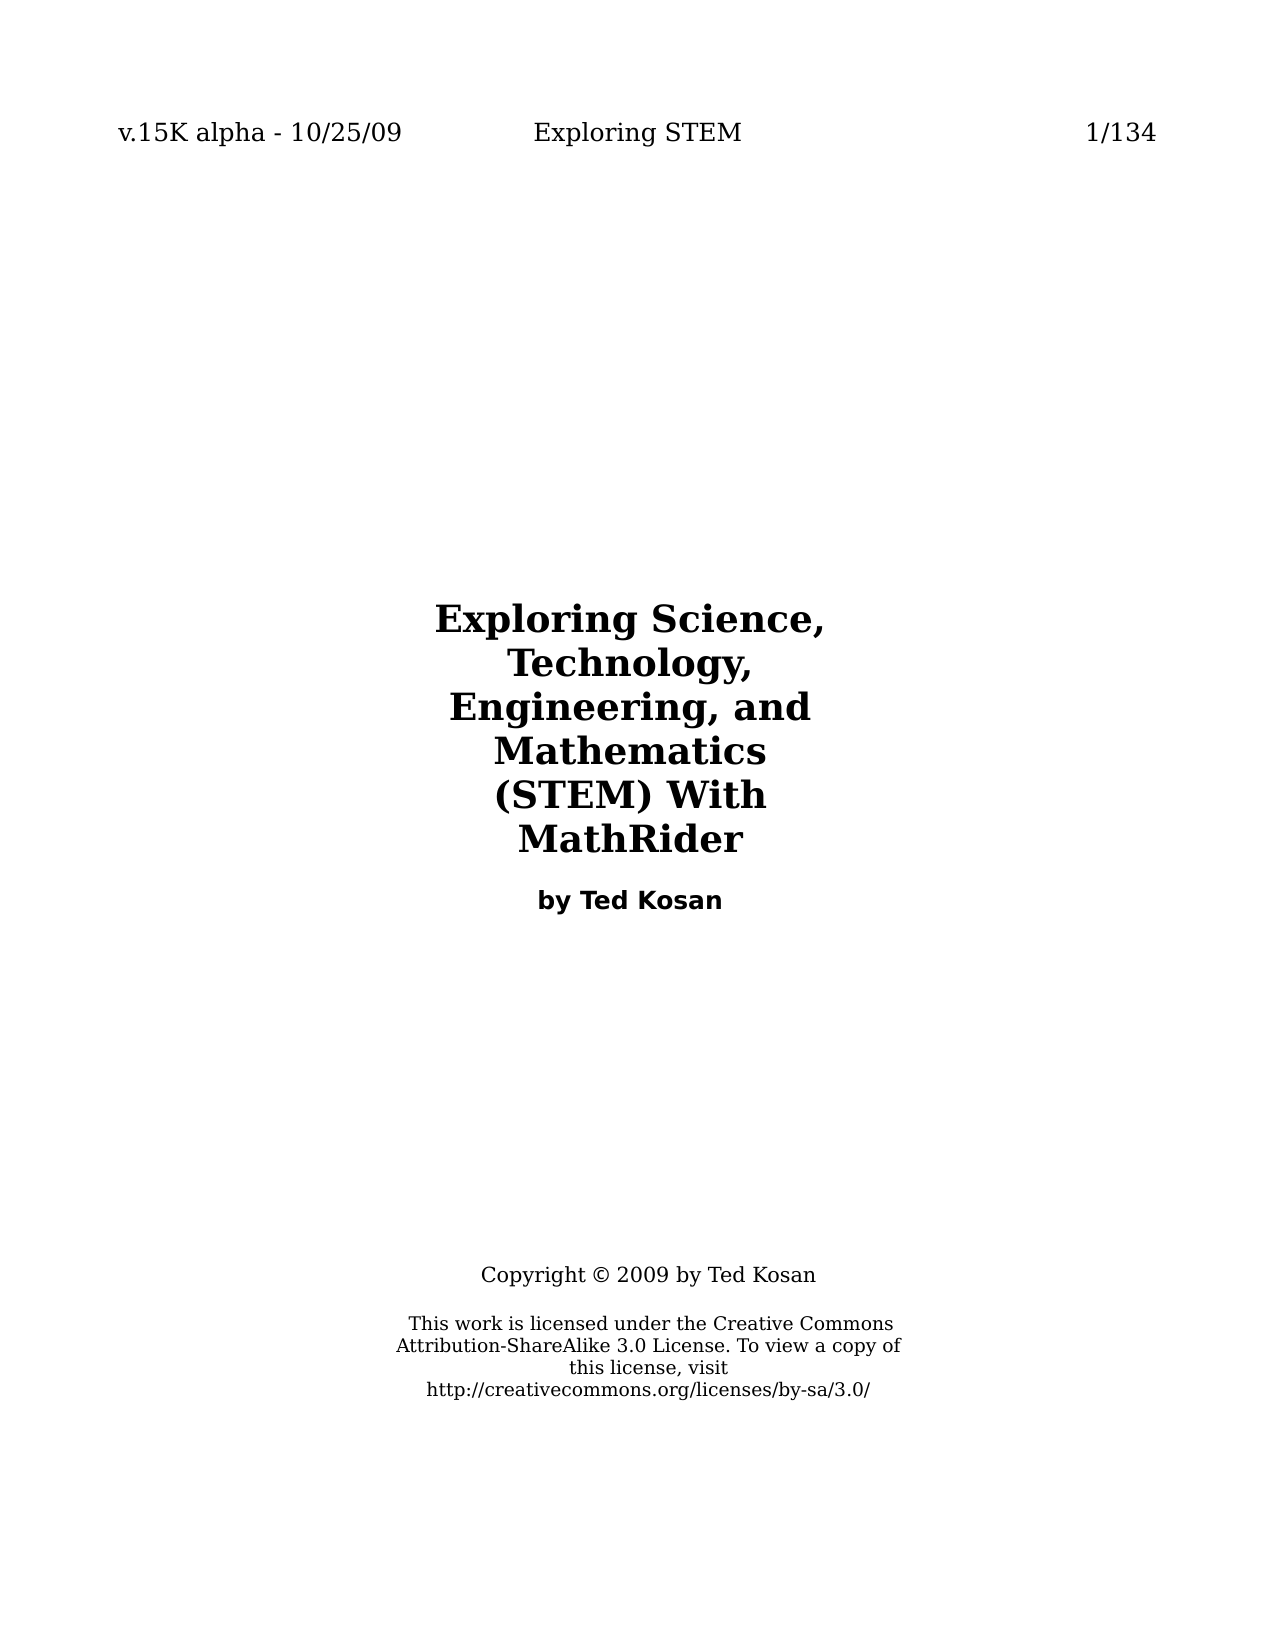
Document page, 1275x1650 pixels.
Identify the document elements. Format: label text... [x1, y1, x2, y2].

text Exploring Science, Technology, Engineering, and Mathematics (STEM) With MathRider [427, 597, 832, 862]
text Copyright © 2009 by Ted Kosan [382, 1260, 915, 1289]
text This work is licensed under the Creative Commons Attribution-ShareAlike 3.0 License. To view a copy of this license, visit http://creativecommons.org/licenses/by-sa/3.0/ [382, 1313, 915, 1401]
text by Ted Kosan [427, 887, 832, 916]
